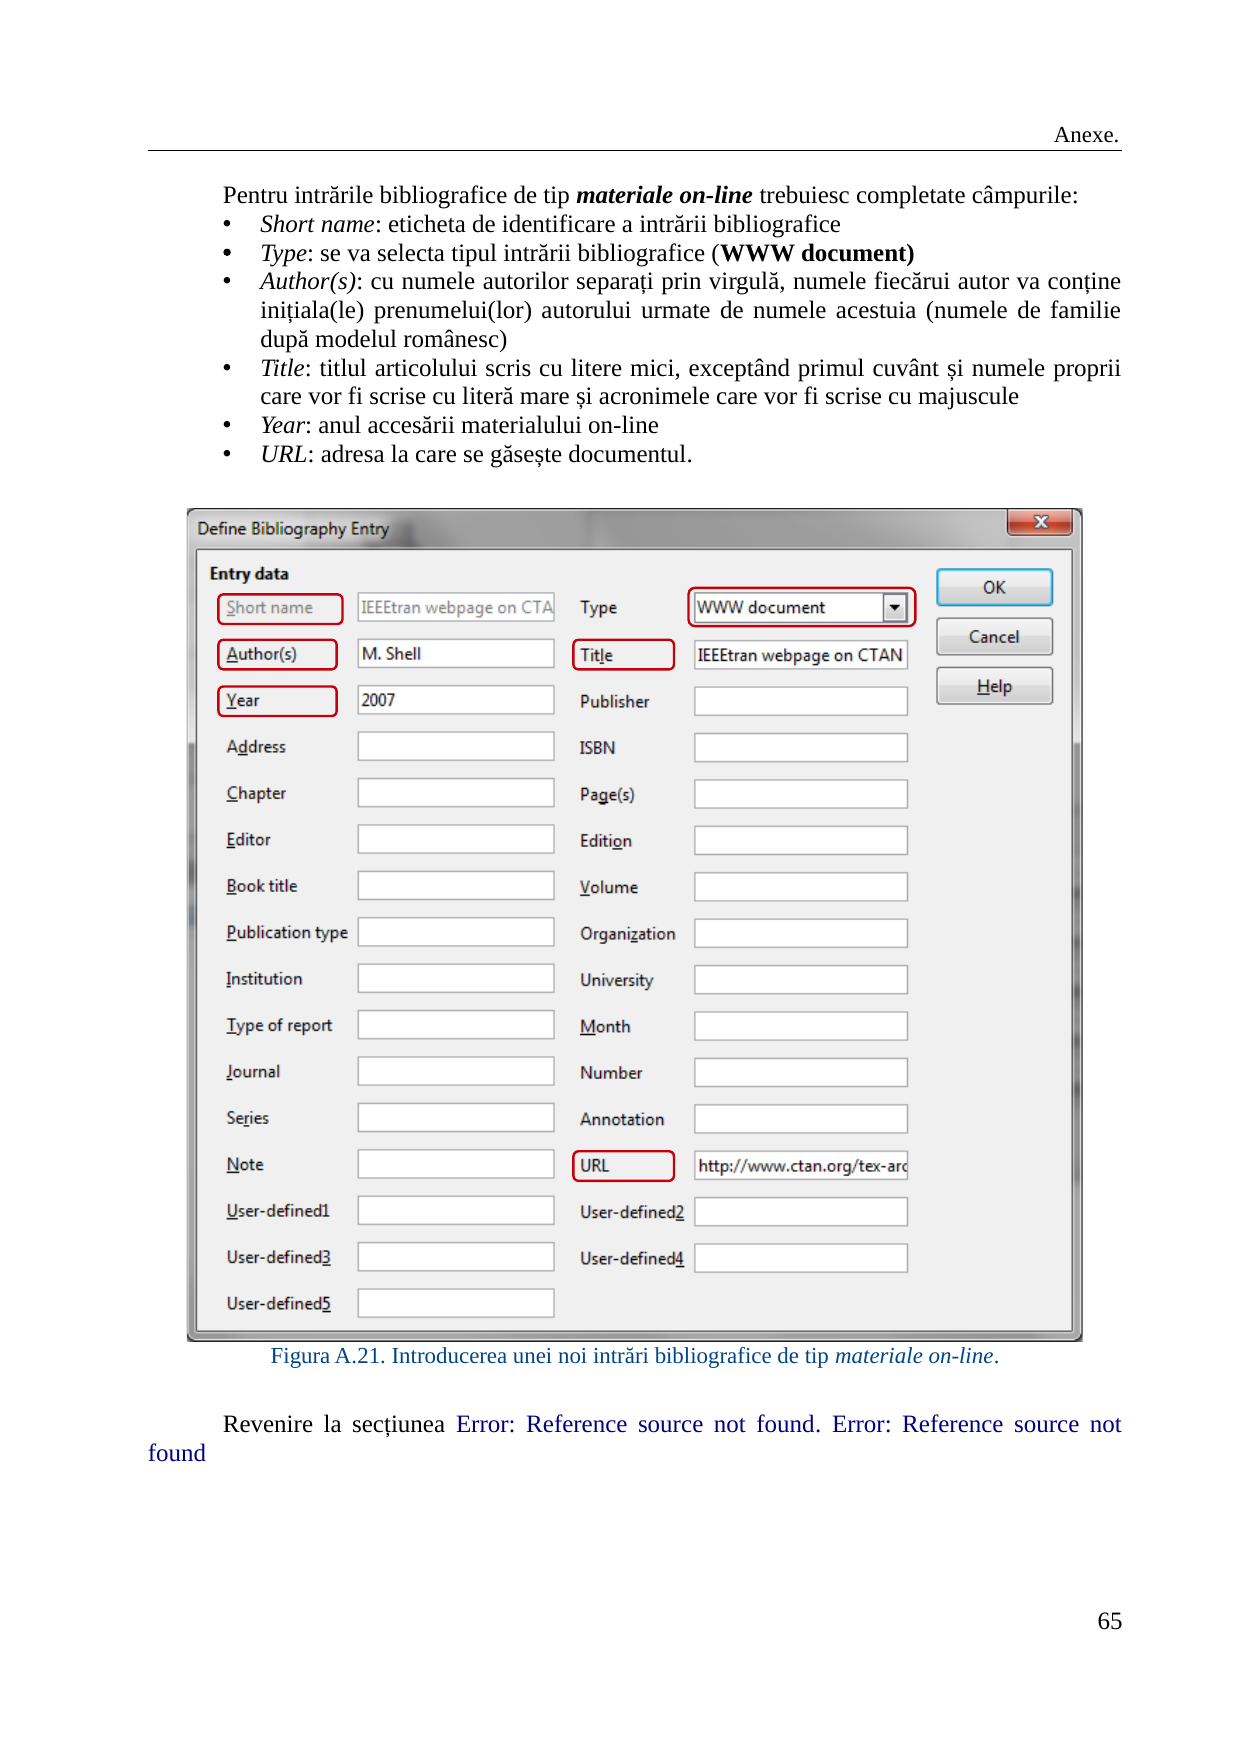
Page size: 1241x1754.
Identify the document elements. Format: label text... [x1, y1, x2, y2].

list Year: anul accesării materialului on-line [223, 410, 1122, 439]
list Author(s): cu numele autorilor separați prin virgulă, numele fiecărui autor va conține inițiala(le) prenumelui(lor) autorului urmate de numele acestuia (numele de familie după modelul românesc) [223, 266, 1122, 353]
picture [186, 508, 1083, 1342]
text Figura A.21. Introducerea unei noi intrări bibliografice de tip materiale on-line. [148, 1342, 1122, 1368]
text Pentru intrările bibliografice de tip materiale on-line trebuiesc completate câmpurile: [148, 180, 1122, 209]
list Title: titlul articolului scris cu litere mici, exceptând primul cuvânt și numele proprii care vor fi scrise cu literă mare și acronimele care vor fi scrise cu majuscule [223, 353, 1122, 410]
text Revenire la secțiunea Error: Reference source not found. Error: Reference source not found [148, 1409, 1122, 1466]
list Short name: eticheta de identificare a intrării bibliografice [223, 209, 1122, 238]
list Type: se va selecta tipul intrării bibliografice (WWW document) [223, 238, 1122, 266]
list URL: adresa la care se găsește documentul. [223, 439, 1122, 468]
